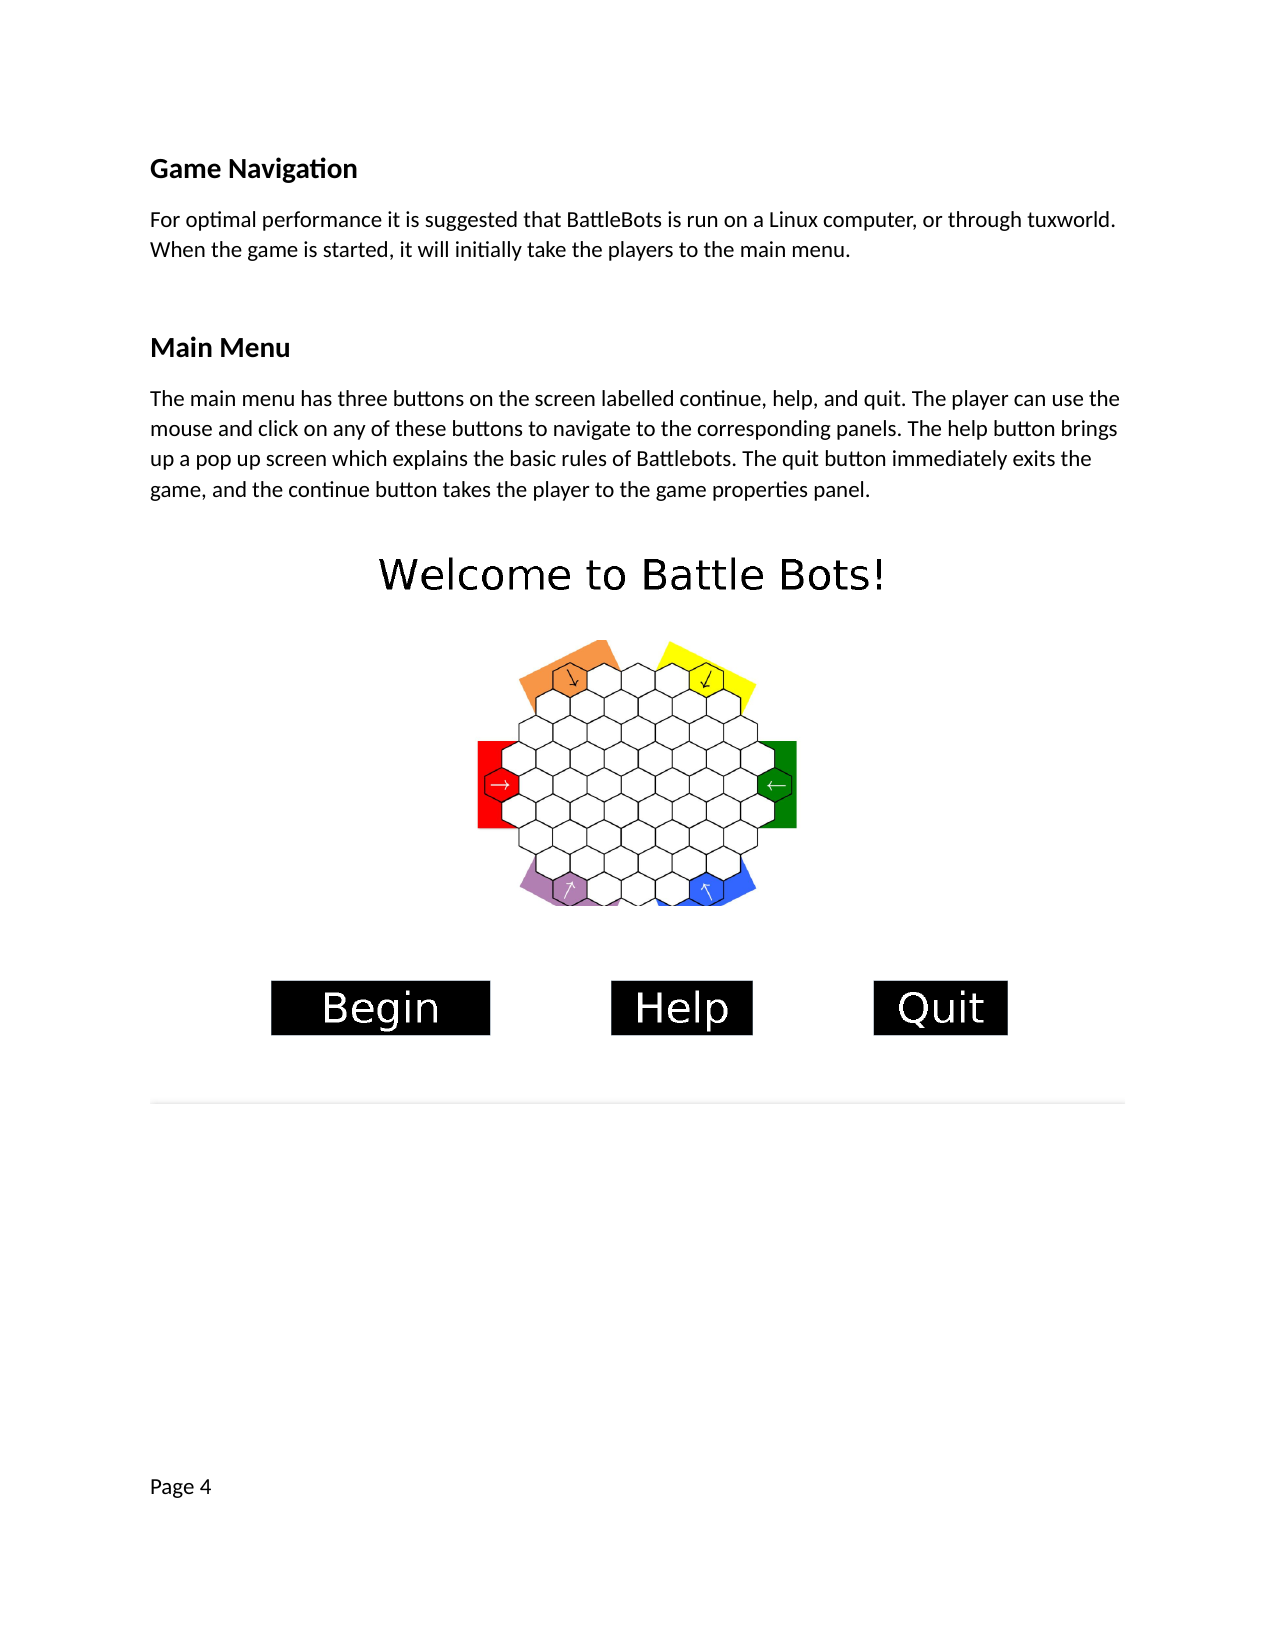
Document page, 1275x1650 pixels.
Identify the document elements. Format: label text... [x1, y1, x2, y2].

text The main menu has three buttons on the screen labelled continue, help, and quit. The player can use the mouse and click on any of these buttons to navigate to the corresponding panels. The help button brings up a pop up screen which explains the basic rules of Battlebots. The quit button immediately exits the game, and the continue button takes the player to the game properties panel. [150, 384, 1125, 503]
text Game Navigation [150, 150, 1125, 186]
text For optimal performance it is suggested that BattleBots is run on a Linux computer, or through tuxworld. When the game is started, it will initially take the players to the main menu. [150, 205, 1125, 263]
picture [150, 521, 1125, 1104]
text Main Menu [150, 329, 1125, 365]
